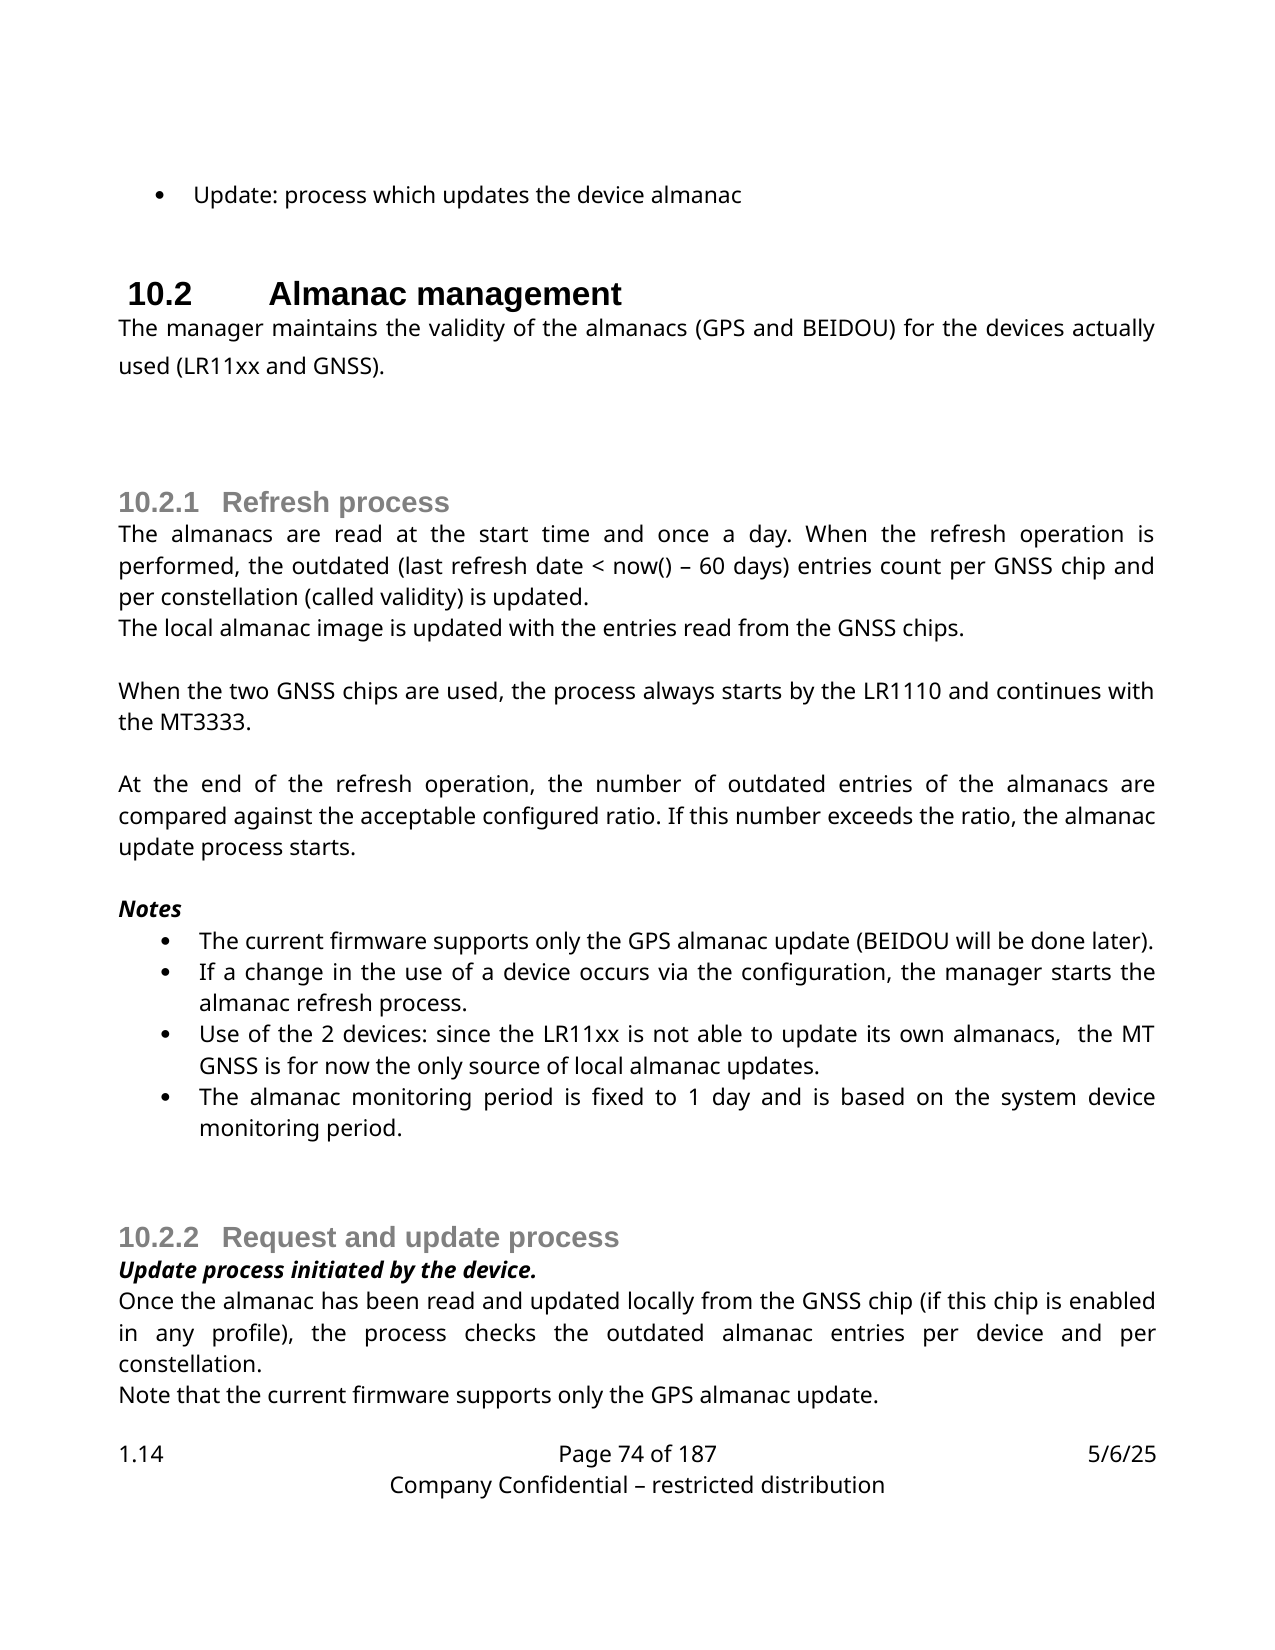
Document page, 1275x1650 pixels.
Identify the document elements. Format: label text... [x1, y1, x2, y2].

subtitle Almanac management [118, 274, 1157, 312]
list The current firmware supports only the GPS almanac update (BEIDOU will be done later). [161, 925, 1157, 956]
text The local almanac image is updated with the entries read from the GNSS chips. [118, 612, 1157, 643]
subtitle Refresh process [118, 485, 1157, 518]
text Note that the current firmware supports only the GPS almanac update. [118, 1379, 1157, 1410]
list The almanac monitoring period is fixed to 1 day and is based on the system device monitoring period. [161, 1081, 1157, 1143]
list Update: process which updates the device almanac [156, 179, 1157, 210]
text The manager maintains the validity of the almanacs (GPS and BEIDOU) for the devices actually used (LR11xx and GNSS). [118, 312, 1157, 381]
list Use of the 2 devices: since the LR11xx is not able to update its own almanacs, the MT GNSS is for now the only source of local almanac updates. [161, 1018, 1157, 1081]
text The almanacs are read at the start time and once a day. When the refresh operation is performed, the outdated (last refresh date < now() – 60 days) entries count per GNSS chip and per constellation (called validity) is updated. [118, 518, 1157, 612]
text Once the almanac has been read and updated locally from the GNSS chip (if this chip is enabled in any profile), the process checks the outdated almanac entries per device and per constellation. [118, 1285, 1157, 1379]
subtitle Request and update process [118, 1221, 1157, 1254]
text At the end of the refresh operation, the number of outdated entries of the almanacs are compared against the acceptable configured ratio. If this number exceeds the ratio, the almanac update process starts. [118, 768, 1157, 862]
text When the two GNSS chips are used, the process always starts by the LR1110 and continues with the MT3333. [118, 675, 1157, 737]
text Notes [118, 893, 1157, 925]
list If a change in the use of a device occurs via the configuration, the manager starts the almanac refresh process. [161, 956, 1157, 1018]
text Update process initiated by the device. [118, 1254, 1157, 1285]
